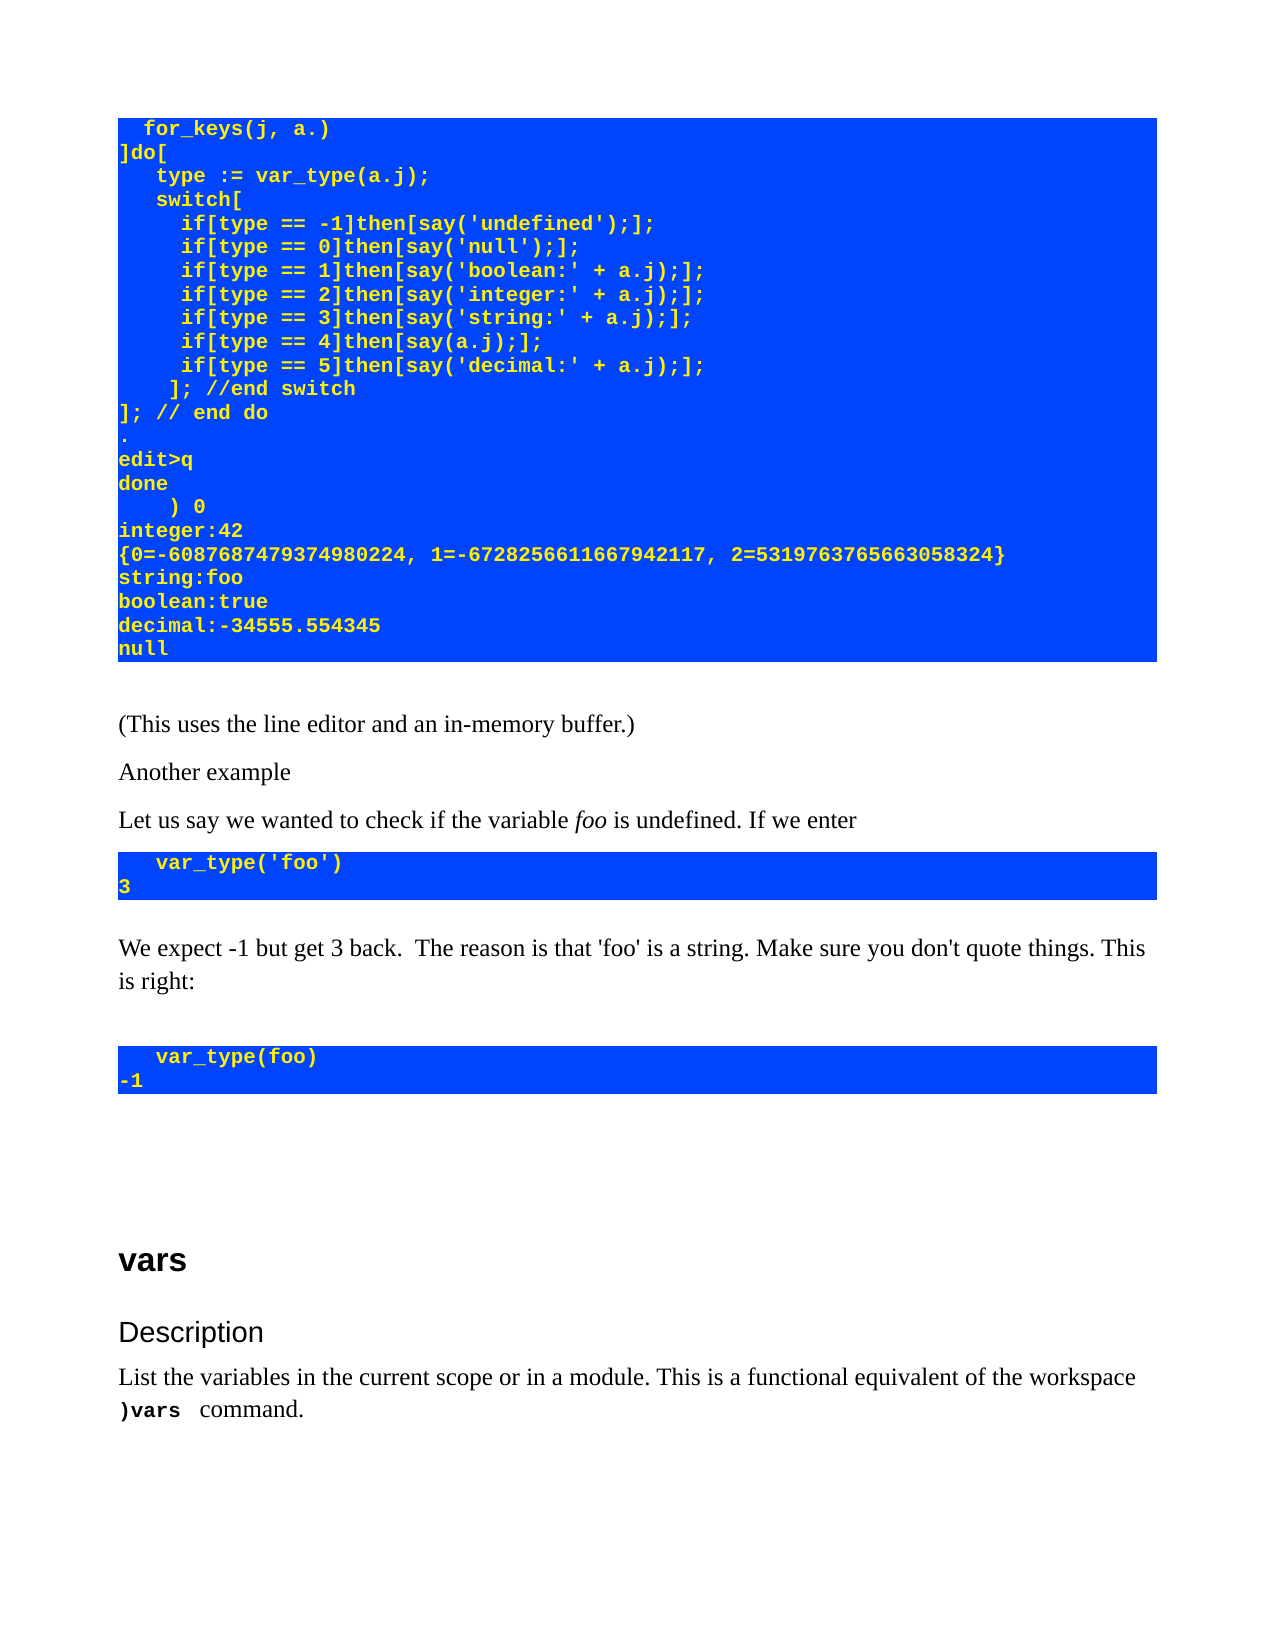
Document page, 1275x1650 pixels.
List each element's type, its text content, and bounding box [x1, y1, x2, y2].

text . [118, 426, 1157, 449]
text if[type == 1]then[say('boolean:' + a.j);]; [118, 260, 1157, 284]
text var_type('foo') [118, 852, 1157, 876]
text string:foo [118, 567, 1157, 591]
subtitle Description [118, 1316, 1157, 1349]
text 3 [118, 876, 1157, 900]
text type := var_type(a.j); [118, 165, 1157, 189]
text Another example [118, 757, 1157, 786]
text {0=-6087687479374980224, 1=-6728256611667942117, 2=5319763765663058324} [118, 544, 1157, 567]
text -1 [118, 1070, 1157, 1094]
text null [118, 638, 1157, 662]
text ) 0 [118, 496, 1157, 520]
text ]; // end do [118, 402, 1157, 426]
text if[type == 3]then[say('string:' + a.j);]; [118, 307, 1157, 331]
text if[type == 2]then[say('integer:' + a.j);]; [118, 284, 1157, 307]
text ]do[ [118, 142, 1157, 165]
text (This uses the line editor and an in-memory buffer.) [118, 709, 1157, 738]
text if[type == 4]then[say(a.j);]; [118, 331, 1157, 354]
text Let us say we wanted to check if the variable foo is undefined. If we enter [118, 805, 1157, 833]
text integer:42 [118, 520, 1157, 544]
subtitle vars [118, 1162, 1157, 1278]
text if[type == 5]then[say('decimal:' + a.j);]; [118, 354, 1157, 378]
text List the variables in the current scope or in a module. This is a functional equivalent of the workspace )vars command. [118, 1362, 1157, 1424]
text boolean:true [118, 591, 1157, 615]
text done [118, 473, 1157, 496]
text if[type == 0]then[say('null');]; [118, 236, 1157, 260]
text decimal:-34555.554345 [118, 615, 1157, 638]
text switch[ [118, 189, 1157, 213]
text for_keys(j, a.) [118, 118, 1157, 142]
text ]; //end switch [118, 378, 1157, 402]
text edit>q [118, 449, 1157, 473]
text var_type(foo) [118, 1046, 1157, 1070]
text We expect -1 but get 3 back. The reason is that 'foo' is a string. Make sure you don't quote things. This is right: [118, 900, 1157, 1027]
text if[type == -1]then[say('undefined');]; [118, 213, 1157, 236]
